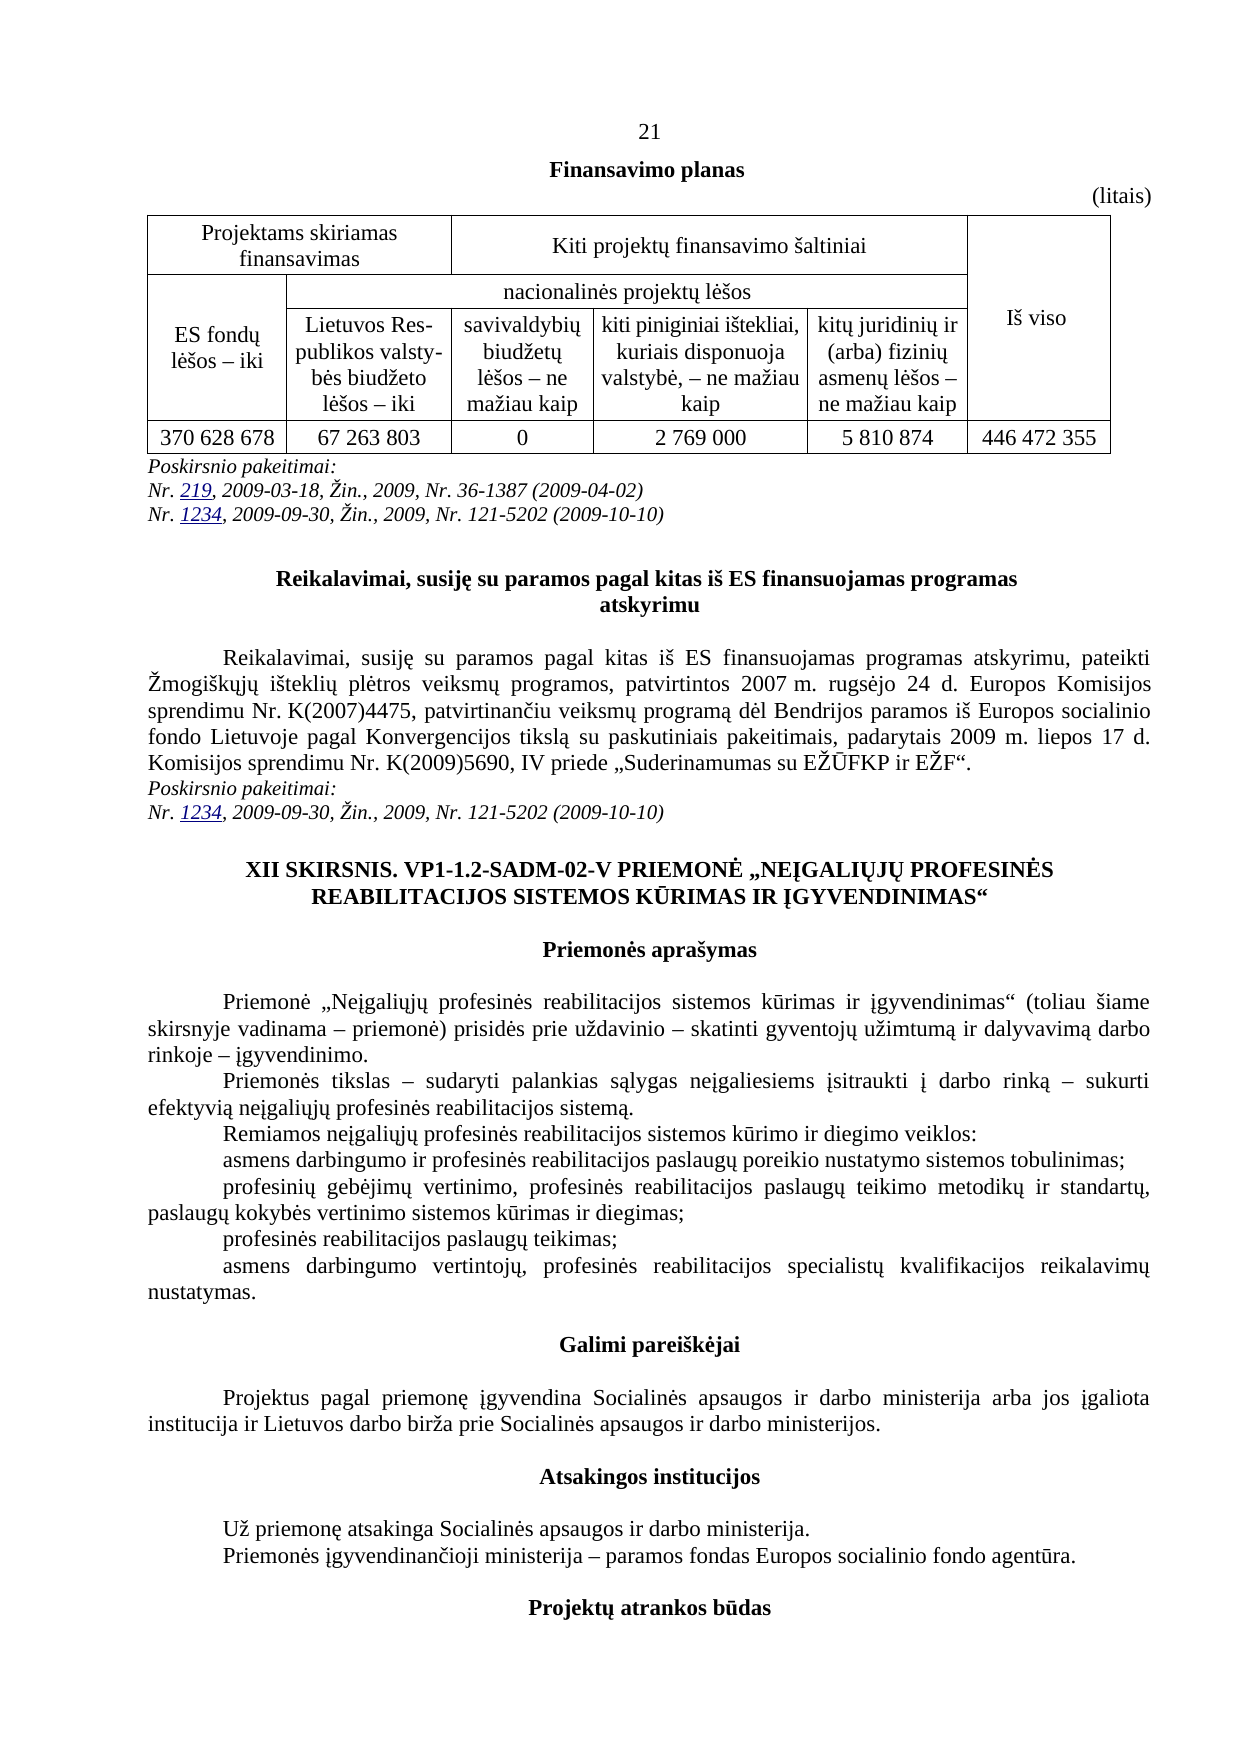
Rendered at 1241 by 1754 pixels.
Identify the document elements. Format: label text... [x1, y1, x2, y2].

text Projektus pagal priemonę įgyvendina Socialinės apsaugos ir darbo ministerija arba jos įgaliota institucija ir Lietuvos darbo birža prie Socialinės apsaugos ir darbo ministerijos. [148, 1384, 1152, 1436]
text Už priemonę atsakinga Socialinės apsaugos ir darbo ministerija. [148, 1515, 1152, 1542]
text Nr. 1234, 2009-09-30, Žin., 2009, Nr. 121-5202 (2009-10-10) [148, 502, 1152, 526]
text Priemonės įgyvendinančioji ministerija – paramos fondas Europos socialinio fondo agentūra. [148, 1542, 1152, 1568]
table_cell 2 769 000 [594, 421, 807, 453]
text Remiamos neįgaliųjų profesinės reabilitacijos sistemos kūrimo ir diegimo veiklos: [148, 1120, 1152, 1146]
text Priemonės aprašymas [148, 936, 1152, 962]
text Galimi pareiškėjai [148, 1331, 1152, 1357]
table_cell kitų juridinių ir (arba) fizinių asmenų lėšos – ne mažiau kaip [808, 309, 967, 420]
text Nr. 219, 2009-03-18, Žin., 2009, Nr. 36-1387 (2009-04-02) [148, 478, 1152, 502]
table_cell Lietuvos Res­pub­likos valsty­bės biudžeto lėšos – iki [287, 309, 451, 420]
table_header Projektams skiriamas finansavimas [148, 216, 451, 274]
text Projektų atrankos būdas [148, 1594, 1152, 1621]
table_cell ES fondų lėšos – iki [148, 275, 286, 420]
text Poskirsnio pakeitimai: [148, 454, 1152, 478]
text Atsakingos institucijos [148, 1463, 1152, 1489]
text Priemonė „Neįgaliųjų profesinės reabilitacijos sistemos kūrimas ir įgyvendinimas“ (toliau šiame skirsnyje vadinama – priemonė) prisidės prie uždavinio – skatinti gyventojų užimtumą ir dalyvavimą darbo rinkoje – įgyvendinimo. [148, 988, 1152, 1067]
table_cell kiti piniginiai ištekliai, kuriais disponuoja valstybė, – ne mažiau kaip [594, 309, 807, 420]
text profesinių gebėjimų vertinimo, profesinės reabilitacijos paslaugų teikimo metodikų ir standartų, paslaugų kokybės vertinimo sistemos kūrimas ir diegimas; [148, 1173, 1152, 1226]
text Poskirsnio pakeitimai: [148, 776, 1152, 800]
text asmens darbingumo ir profesinės reabilitacijos paslaugų poreikio nustatymo sistemos tobulinimas; [148, 1146, 1152, 1173]
table_cell nacionalinės projektų lėšos [287, 275, 967, 307]
text Priemonės tikslas – sudaryti palankias sąlygas neįgaliesiems įsitraukti į darbo rinką – sukurti efektyvią neįgaliųjų profesinės reabilitacijos sistemą. [148, 1067, 1152, 1120]
table_cell 5 810 874 [808, 421, 967, 453]
table_cell 67 263 803 [287, 421, 451, 453]
table_cell 370 628 678 [148, 421, 286, 453]
table_cell savivaldybių biudžetų lėšos – ne mažiau kaip [452, 309, 593, 420]
subtitle XII SKIRSNIS. VP1-1.2-SADM-02-V PRIEMONĖ „NEĮGALIŲJŲ PROFESINĖS REABILITACIJOS SISTEMOS KŪRIMAS IR ĮGYVENDINIMAS“ [148, 857, 1152, 909]
text (litais) [148, 182, 1152, 208]
table_cell 0 [452, 421, 593, 453]
text Finansavimo planas [148, 156, 1152, 182]
text Reikalavimai, susiję su paramos pagal kitas iš ES finansuojamas programas atskyrimu, pateikti Žmogiškųjų išteklių plėtros veiksmų programos, patvirtintos 2007 m. rugsėjo 24 d. Europos Komisijos sprendimu Nr. K(2007)4475, patvirtinančiu veiksmų programą dėl Bendrijos paramos iš Europos socialinio fondo Lietuvoje pagal Konvergencijos tikslą su paskutiniais pakeitimais, padarytais 2009 m. liepos 17 d. Komisijos sprendimu Nr. K(2009)5690, IV priede „Suderinamumas su EŽŪFKP ir EŽF“. [148, 644, 1152, 776]
text Reikalavimai, susiję su paramos pagal kitas iš ES finansuojamas programas atskyrimu [148, 565, 1152, 618]
table_header Iš viso [968, 216, 1110, 420]
text profesinės reabilitacijos paslaugų teikimas; [148, 1226, 1152, 1252]
table_header Kiti projektų finansavimo šaltiniai [452, 216, 967, 274]
text asmens darbingumo vertintojų, profesinės reabilitacijos specialistų kvalifikacijos reikalavimų nustatymas. [148, 1252, 1152, 1304]
text Nr. 1234, 2009-09-30, Žin., 2009, Nr. 121-5202 (2009-10-10) [148, 800, 1152, 824]
table_cell 446 472 355 [968, 421, 1110, 453]
